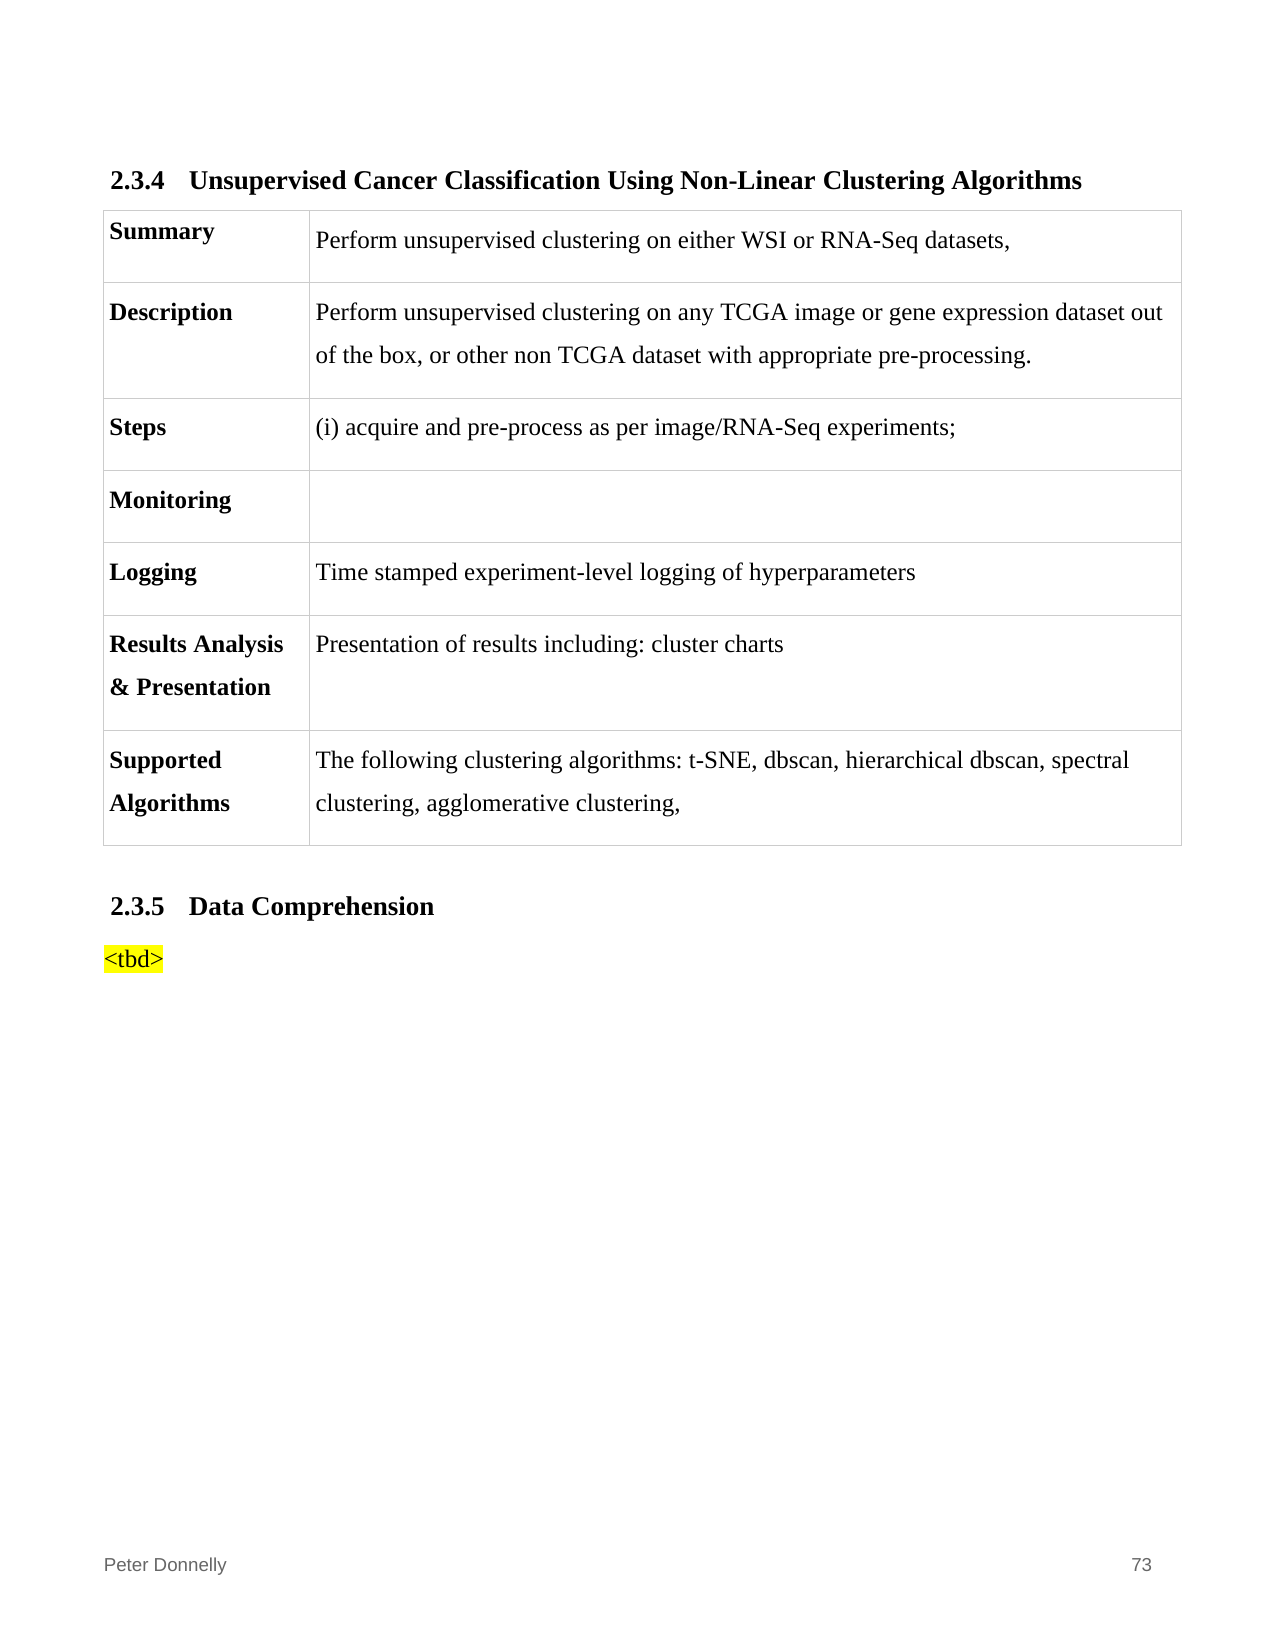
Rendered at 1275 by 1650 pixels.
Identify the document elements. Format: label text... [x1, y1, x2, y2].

table_cell (i) acquire and pre-process as per image/RNA-Seq experiments; [310, 399, 1181, 470]
table_cell Supported Algorithms [104, 731, 309, 845]
table_cell Time stamped experiment-level logging of hyperparameters [310, 543, 1181, 614]
table_cell Results Analysis & Presentation [104, 616, 309, 730]
table_cell Steps [104, 399, 309, 470]
table_cell Monitoring [104, 471, 309, 542]
subtitle Unsupervised Cancer Classification Using Non-Linear Clustering Algorithms [103, 164, 1181, 195]
subtitle Data Comprehension [103, 890, 1181, 921]
text <tbd> [103, 944, 1181, 973]
table_header Summary [104, 211, 309, 282]
table_cell Perform unsupervised clustering on any TCGA image or gene expression dataset out of the box, or other non TCGA dataset with appropriate pre-processing. [310, 283, 1181, 398]
table_cell Logging [104, 543, 309, 614]
table_cell The following clustering algorithms: t-SNE, dbscan, hierarchical dbscan, spectral clustering, agglomerative clustering, [310, 731, 1181, 845]
table_cell Presentation of results including: cluster charts [310, 616, 1181, 730]
table_cell [310, 471, 1181, 542]
table_header Perform unsupervised clustering on either WSI or RNA-Seq datasets, [310, 211, 1181, 282]
table_cell Description [104, 283, 309, 398]
